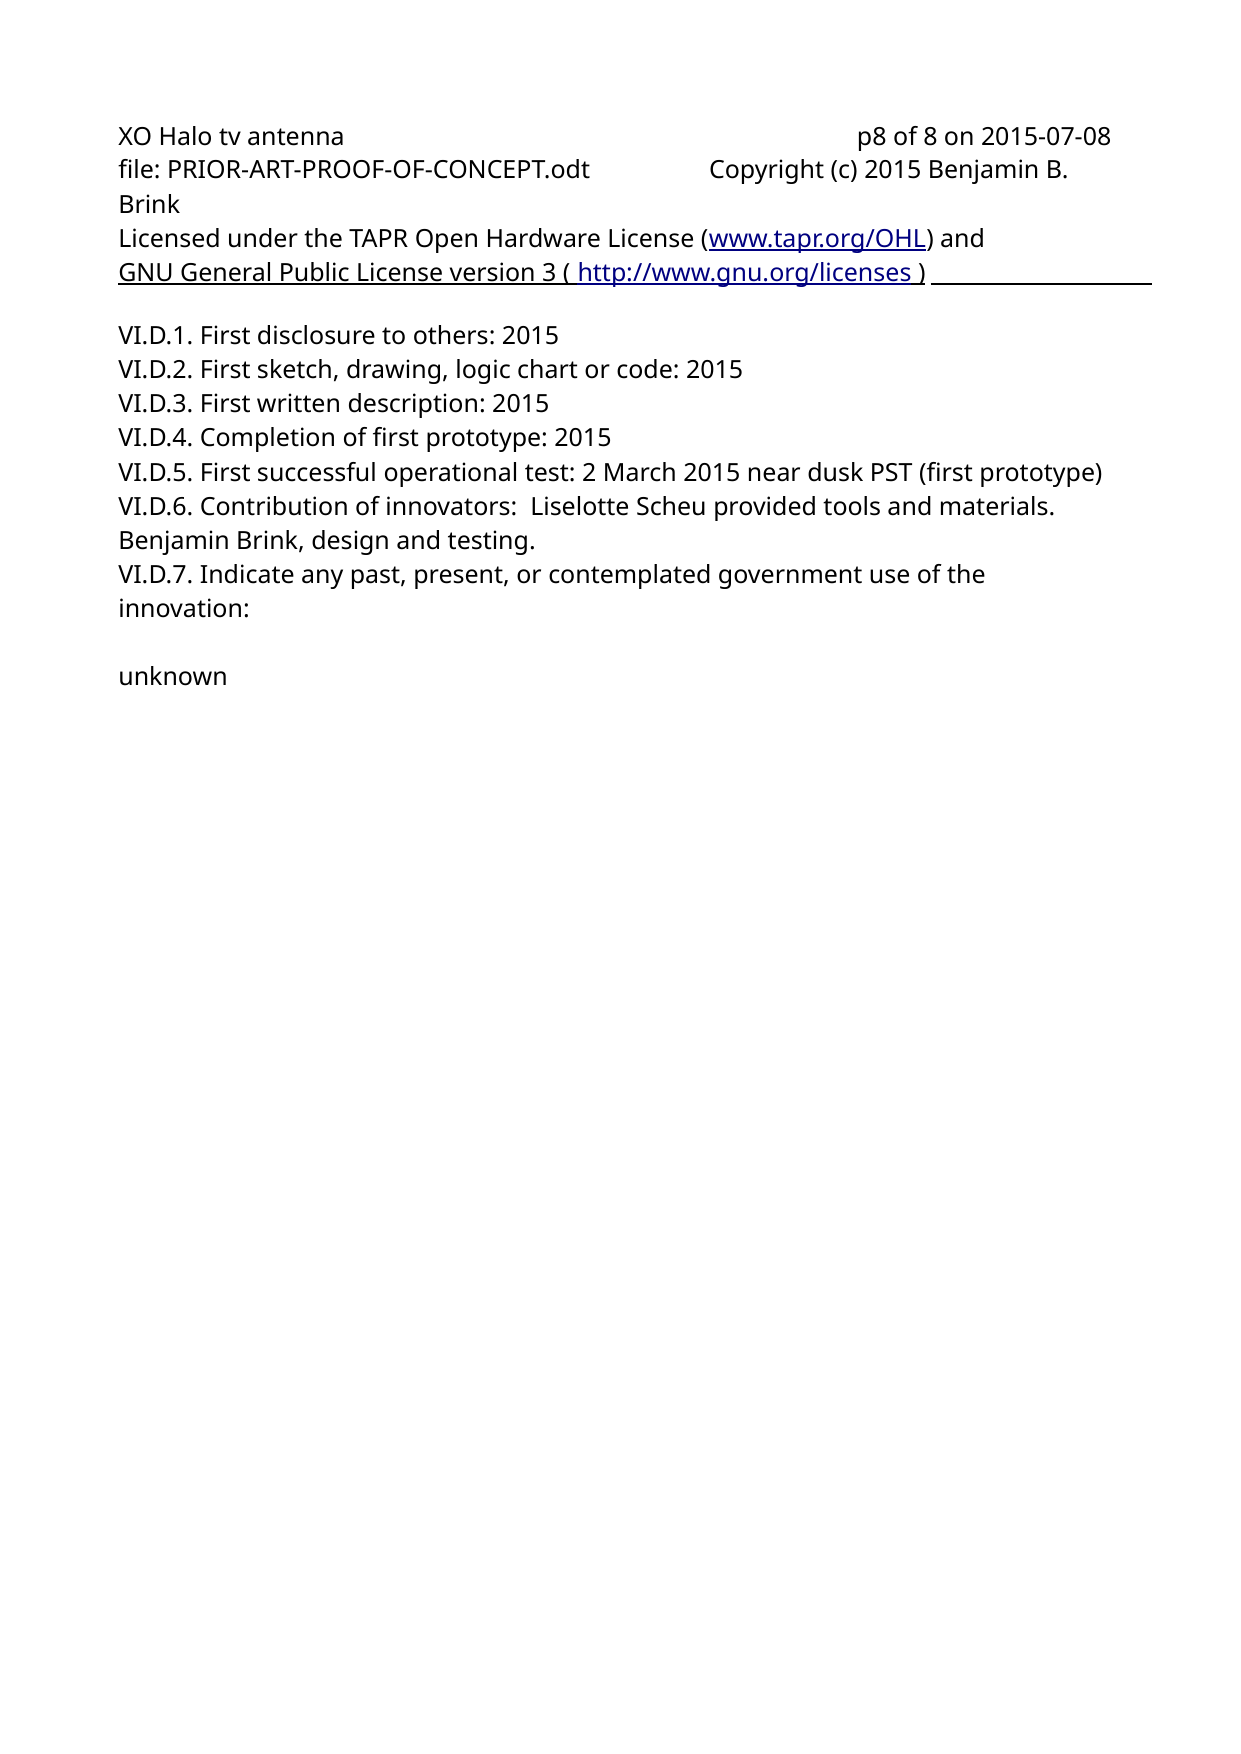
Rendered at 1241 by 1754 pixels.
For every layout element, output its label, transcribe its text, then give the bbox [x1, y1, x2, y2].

text VI.D.7. Indicate any past, present, or contemplated government use of the innovation: [118, 556, 1122, 624]
text VI.D.5. First successful operational test: 2 March 2015 near dusk PST (first prototype) [118, 454, 1122, 488]
text unknown [118, 658, 1122, 693]
text VI.D.2. First sketch, drawing, logic chart or code: 2015 [118, 352, 1122, 386]
text VI.D.4. Completion of first prototype: 2015 [118, 420, 1122, 454]
text VI.D.3. First written description: 2015 [118, 386, 1122, 420]
text VI.D.1. First disclosure to others: 2015 [118, 318, 1122, 352]
text VI.D.6. Contribution of innovators: Liselotte Scheu provided tools and materials. Benjamin Brink, design and testing. [118, 488, 1122, 556]
